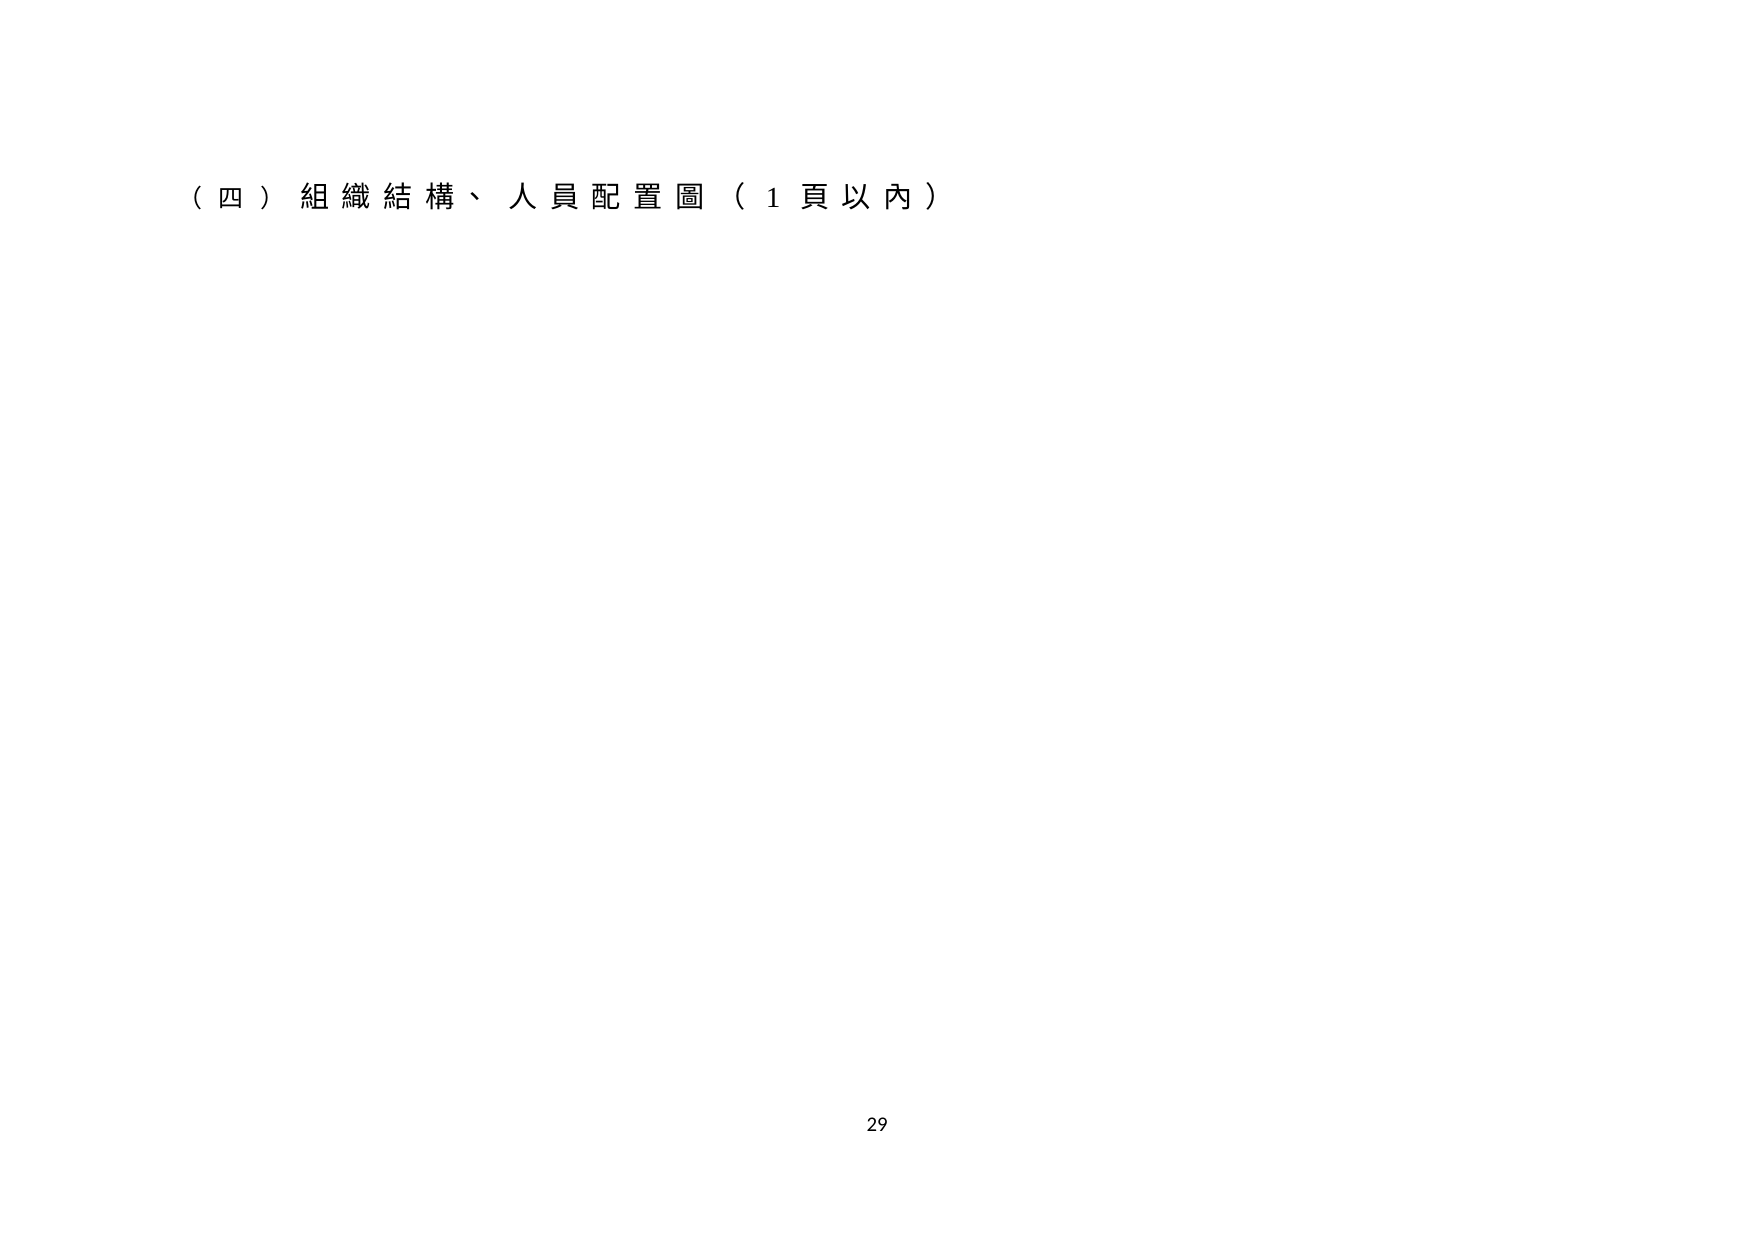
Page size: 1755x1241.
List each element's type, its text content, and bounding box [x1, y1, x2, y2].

text （四）組織結構、人員配置圖（1頁以內） [85, 144, 1669, 207]
